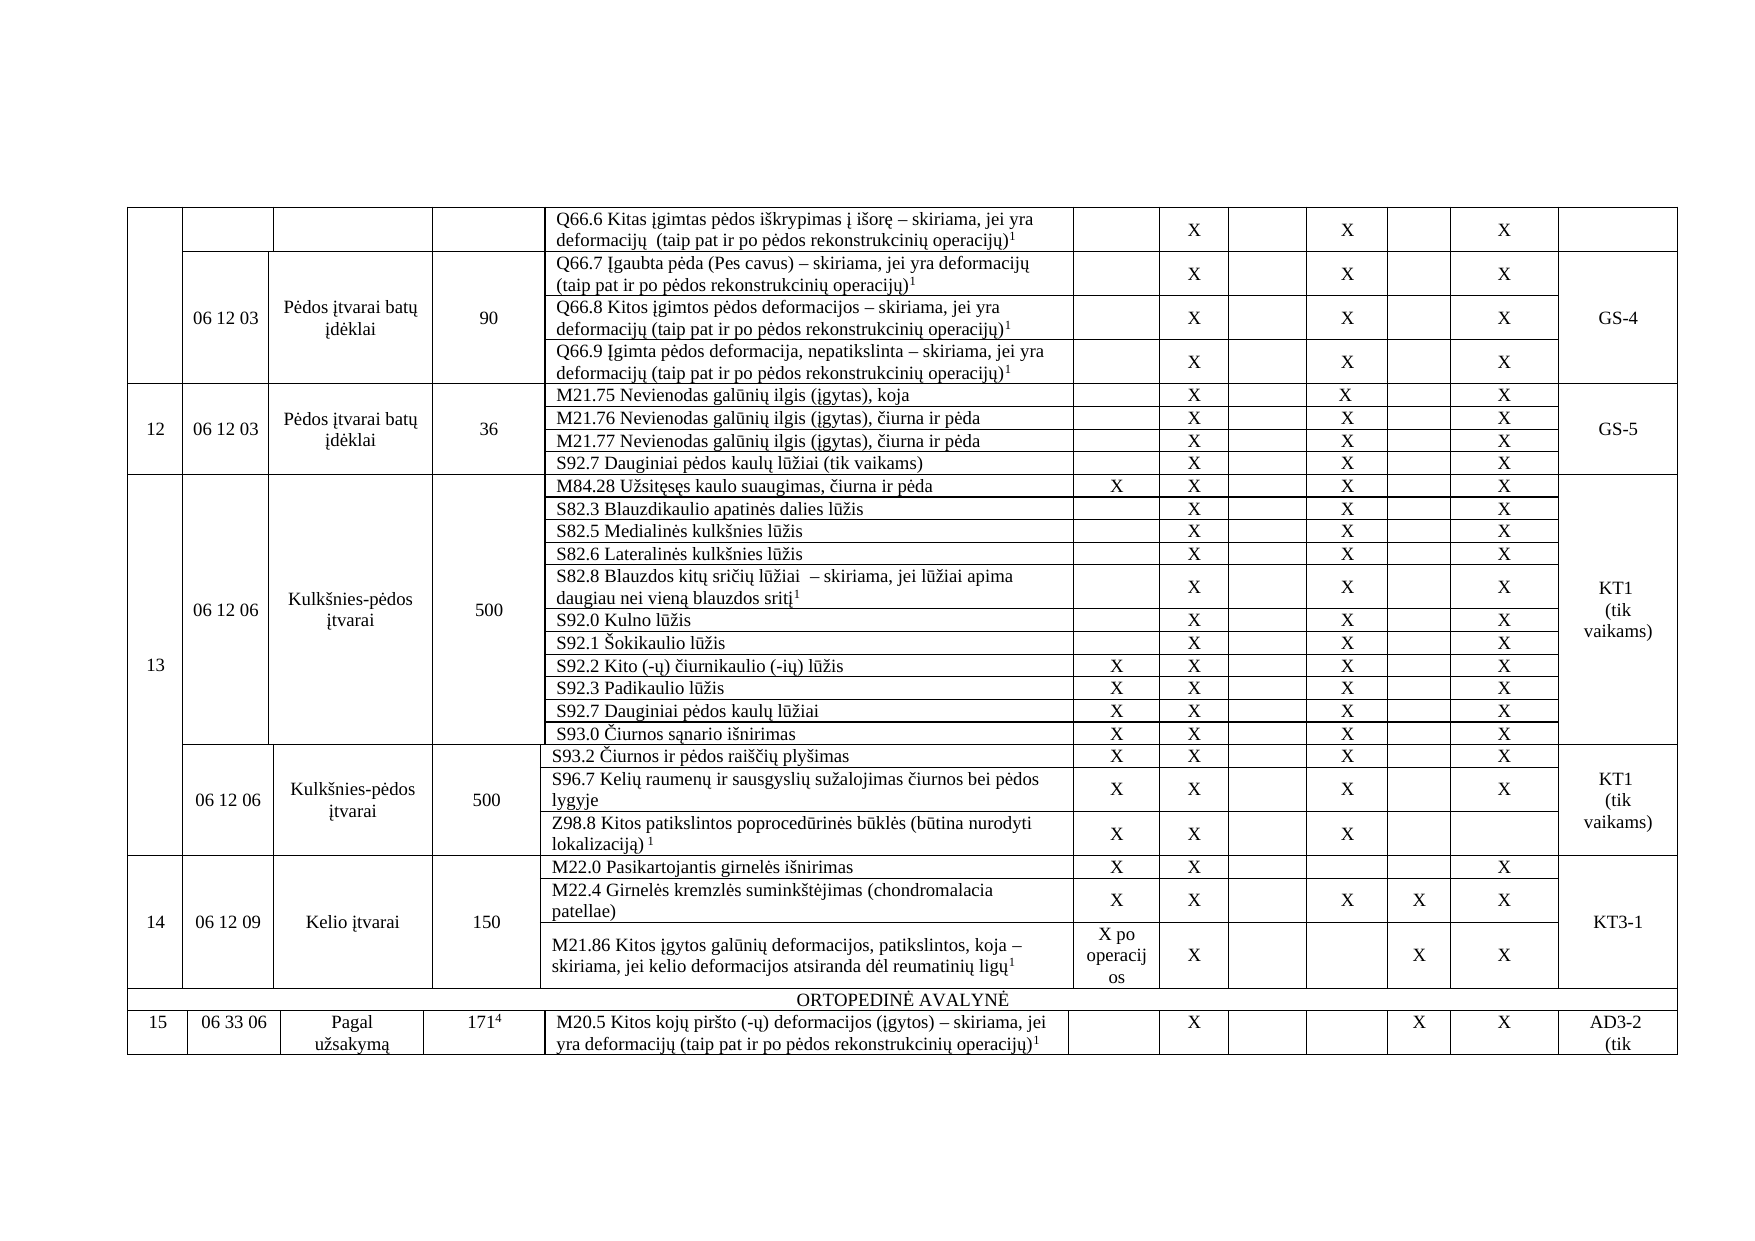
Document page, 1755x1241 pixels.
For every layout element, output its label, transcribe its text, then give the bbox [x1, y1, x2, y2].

table_cell [1229, 430, 1306, 451]
table_cell 06 12 03 [183, 384, 268, 474]
table_cell [1307, 856, 1387, 877]
table_cell [1229, 208, 1306, 251]
table_cell S93.0 Čiurnos sąnario išnirimas [546, 723, 1073, 744]
table_cell X [1451, 677, 1558, 699]
table_cell [1074, 543, 1159, 564]
table_cell S92.7 Dauginiai pėdos kaulų lūžiai [546, 700, 1073, 721]
table_cell 13 [128, 475, 182, 855]
table_cell X [1451, 609, 1558, 631]
table_cell X [1160, 520, 1228, 542]
table_cell X [1307, 543, 1387, 564]
table_cell X [1451, 923, 1558, 987]
table_cell X [1160, 632, 1228, 653]
table_cell X [1160, 296, 1228, 339]
table_cell Z98.8 Kitos patikslintos poprocedūrinės būklės (būtina nurodyti lokalizaciją) 1 [541, 812, 1073, 855]
table_cell X [1160, 812, 1228, 855]
table_cell 06 12 06 [183, 475, 268, 744]
table_cell 12 [128, 384, 182, 474]
table_cell KT1 (tik vaikams) [1559, 745, 1677, 855]
table_cell [1388, 384, 1450, 406]
table_cell [1229, 498, 1306, 519]
table_cell 36 [433, 384, 544, 474]
table_cell [1559, 208, 1677, 251]
table_cell X [1307, 812, 1387, 855]
table_cell X [1160, 498, 1228, 519]
table_cell X [1307, 700, 1387, 721]
table_cell [1229, 340, 1306, 383]
table_cell M21.77 Nevienodas galūnių ilgis (įgytas), čiurna ir pėda [546, 430, 1073, 451]
table_cell X [1451, 879, 1558, 922]
table_cell X [1307, 384, 1387, 406]
table_cell [128, 208, 182, 383]
table_cell 90 [433, 252, 544, 383]
table_cell [1388, 609, 1450, 631]
table_cell X [1307, 745, 1387, 767]
table_cell KT3-1 [1559, 856, 1677, 987]
table_cell Q66.6 Kitas įgimtas pėdos iškrypimas į išorę – skiriama, jei yra deformacijų (taip pat ir po pėdos rekonstrukcinių operacijų)1 [546, 208, 1073, 251]
table_cell GS-4 [1559, 252, 1677, 383]
table_cell [1229, 700, 1306, 721]
table_cell X [1074, 677, 1159, 699]
table_cell 150 [433, 856, 540, 987]
table_cell X [1451, 723, 1558, 744]
table_cell X [1160, 1011, 1228, 1054]
table_cell [1074, 520, 1159, 542]
table_cell X [1307, 768, 1387, 811]
table_cell M22.4 Girnelės kremzlės suminkštėjimas (chondromalacia patellae) [541, 879, 1073, 922]
table_cell [1307, 923, 1387, 987]
table_cell X [1074, 723, 1159, 744]
table_cell X [1074, 700, 1159, 721]
table_cell [1229, 609, 1306, 631]
table_cell X [1307, 520, 1387, 542]
table_cell M21.75 Nevienodas galūnių ilgis (įgytas), koja [546, 384, 1073, 406]
table_cell X [1451, 745, 1558, 767]
table_cell X [1307, 565, 1387, 608]
table_cell [1074, 430, 1159, 451]
table_cell 500 [433, 745, 540, 855]
table_cell [1074, 384, 1159, 406]
table_cell X [1074, 745, 1159, 767]
table_cell [1229, 452, 1306, 474]
table_cell [1229, 923, 1306, 987]
table_cell X [1160, 475, 1228, 496]
table_cell [274, 208, 432, 251]
table_cell [1074, 498, 1159, 519]
table_cell [1388, 856, 1450, 877]
table_cell 06 33 06 [188, 1011, 280, 1054]
table_cell X [1307, 498, 1387, 519]
table_cell X [1074, 655, 1159, 676]
table_cell S82.6 Lateralinės kulkšnies lūžis [546, 543, 1073, 564]
table_cell [1388, 655, 1450, 676]
table_cell 06 12 06 [183, 745, 273, 855]
table_cell X [1307, 677, 1387, 699]
table_cell X [1160, 768, 1228, 811]
table_cell S92.3 Padikaulio lūžis [546, 677, 1073, 699]
table_cell [1388, 768, 1450, 811]
table_cell [1074, 340, 1159, 383]
table_cell X [1160, 407, 1228, 428]
table_cell [1074, 609, 1159, 631]
table_cell X [1160, 655, 1228, 676]
table_cell ORTOPEDINĖ AVALYNĖ [128, 989, 1677, 1010]
table_cell [1229, 879, 1306, 922]
table_cell [433, 208, 544, 251]
table_cell [1074, 632, 1159, 653]
table_cell S82.5 Medialinės kulkšnies lūžis [546, 520, 1073, 542]
table_cell [1388, 677, 1450, 699]
table_cell X [1451, 296, 1558, 339]
table_cell X [1451, 252, 1558, 295]
table_cell X [1160, 452, 1228, 474]
table_cell X [1160, 879, 1228, 922]
table_cell [1388, 208, 1450, 251]
table_cell [1229, 252, 1306, 295]
table_cell X [1160, 430, 1228, 451]
table_cell X [1160, 340, 1228, 383]
table_cell [1388, 407, 1450, 428]
table_cell [1229, 745, 1306, 767]
table_cell X [1160, 252, 1228, 295]
table_cell X [1307, 879, 1387, 922]
table_cell X [1451, 543, 1558, 564]
table_cell [1074, 565, 1159, 608]
table_cell X [1160, 745, 1228, 767]
table_cell [1388, 430, 1450, 451]
table_cell [1229, 768, 1306, 811]
table_cell S82.8 Blauzdos kitų sričių lūžiai – skiriama, jei lūžiai apima daugiau nei vieną blauzdos sritį1 [546, 565, 1073, 608]
table_cell Q66.7 Įgaubta pėda (Pes cavus) – skiriama, jei yra deformacijų (taip pat ir po pėdos rekonstrukcinių operacijų)1 [546, 252, 1073, 295]
table_cell X [1307, 452, 1387, 474]
table_cell X [1307, 340, 1387, 383]
table_cell M84.28 Užsitęsęs kaulo suaugimas, čiurna ir pėda [546, 475, 1073, 496]
table_cell X [1307, 208, 1387, 251]
table_cell Q66.8 Kitos įgimtos pėdos deformacijos – skiriama, jei yra deformacijų (taip pat ir po pėdos rekonstrukcinių operacijų)1 [546, 296, 1073, 339]
table_cell X [1307, 407, 1387, 428]
table_cell KT1 (tik vaikams) [1559, 475, 1677, 744]
table_cell [1388, 340, 1450, 383]
table_cell 1714 [424, 1011, 544, 1054]
table_cell [1229, 475, 1306, 496]
table_cell X [1451, 1011, 1558, 1054]
table_cell [1074, 452, 1159, 474]
table_cell X [1388, 879, 1450, 922]
table_cell X [1074, 475, 1159, 496]
table_cell X [1451, 565, 1558, 608]
table_cell X [1307, 252, 1387, 295]
table_cell Q66.9 Įgimta pėdos deformacija, nepatikslinta – skiriama, jei yra deformacijų (taip pat ir po pėdos rekonstrukcinių operacijų)1 [546, 340, 1073, 383]
table_cell X [1160, 208, 1228, 251]
table_cell [1229, 407, 1306, 428]
table_cell [1229, 296, 1306, 339]
table_cell [1074, 296, 1159, 339]
table_cell S92.0 Kulno lūžis [546, 609, 1073, 631]
table_cell X [1451, 340, 1558, 383]
table_cell S96.7 Kelių raumenų ir sausgyslių sužalojimas čiurnos bei pėdos lygyje [541, 768, 1073, 811]
table_cell S92.2 Kito (-ų) čiurnikaulio (-ių) lūžis [546, 655, 1073, 676]
table_cell [183, 208, 273, 251]
table_cell X [1451, 520, 1558, 542]
table_cell M21.86 Kitos įgytos galūnių deformacijos, patikslintos, koja – skiriama, jei kelio deformacijos atsiranda dėl reumatinių ligų1 [541, 923, 1073, 987]
table_cell X [1451, 768, 1558, 811]
table_cell X [1160, 700, 1228, 721]
table_cell X [1074, 879, 1159, 922]
table_cell [1388, 520, 1450, 542]
table_cell X [1451, 856, 1558, 877]
table_cell X [1451, 475, 1558, 496]
table_cell [1388, 565, 1450, 608]
table_cell [1388, 632, 1450, 653]
table_cell GS-5 [1559, 384, 1677, 474]
table_cell X [1307, 609, 1387, 631]
table_cell [1388, 723, 1450, 744]
table_cell X [1451, 700, 1558, 721]
table_cell X [1307, 723, 1387, 744]
table_cell X [1388, 923, 1450, 987]
table_cell X [1074, 856, 1159, 877]
table_cell [1451, 812, 1558, 855]
table_cell [1388, 543, 1450, 564]
table_cell [1229, 543, 1306, 564]
table_cell [1229, 677, 1306, 699]
table_cell [1069, 1011, 1159, 1054]
table_cell [1388, 452, 1450, 474]
table_cell X [1160, 923, 1228, 987]
table_cell M22.0 Pasikartojantis girnelės išnirimas [541, 856, 1073, 877]
table_cell [1229, 856, 1306, 877]
table_cell X [1074, 768, 1159, 811]
table_cell [1074, 208, 1159, 251]
table_cell X po operacijos [1074, 923, 1159, 987]
table_cell [1388, 475, 1450, 496]
table_cell Kulkšnies-pėdos įtvarai [274, 745, 432, 855]
table_cell 14 [128, 856, 182, 987]
table_cell S82.3 Blauzdikaulio apatinės dalies lūžis [546, 498, 1073, 519]
table_cell [1229, 520, 1306, 542]
table_cell X [1451, 655, 1558, 676]
table_cell [1229, 723, 1306, 744]
table_cell [1229, 565, 1306, 608]
table_cell X [1160, 723, 1228, 744]
table_cell [1074, 252, 1159, 295]
table_cell [1388, 252, 1450, 295]
table_cell [1229, 1011, 1306, 1054]
table_cell [1388, 700, 1450, 721]
table_cell [1307, 1011, 1387, 1054]
table_cell [1074, 407, 1159, 428]
table_cell X [1160, 543, 1228, 564]
table_cell Kulkšnies-pėdos įtvarai [269, 475, 432, 744]
table_cell M21.76 Nevienodas galūnių ilgis (įgytas), čiurna ir pėda [546, 407, 1073, 428]
table_cell X [1160, 856, 1228, 877]
table_cell X [1307, 296, 1387, 339]
table_cell X [1451, 384, 1558, 406]
table_cell [1388, 745, 1450, 767]
table_cell [1229, 655, 1306, 676]
table_cell X [1388, 1011, 1450, 1054]
table_cell Pagal užsakymą [281, 1011, 423, 1054]
table_cell X [1307, 632, 1387, 653]
table_cell X [1451, 430, 1558, 451]
table_cell 06 12 09 [183, 856, 273, 987]
table_cell [1229, 632, 1306, 653]
table_cell X [1307, 475, 1387, 496]
table_cell [1388, 296, 1450, 339]
table_cell AD3-2 (tik [1559, 1011, 1677, 1054]
table_cell X [1074, 812, 1159, 855]
table_cell Kelio įtvarai [274, 856, 432, 987]
table_cell [1229, 384, 1306, 406]
table_cell S92.7 Dauginiai pėdos kaulų lūžiai (tik vaikams) [546, 452, 1073, 474]
table_cell 06 12 03 [183, 252, 268, 383]
table_cell X [1451, 452, 1558, 474]
table_cell 15 [128, 1011, 187, 1054]
table_cell X [1160, 609, 1228, 631]
table_cell X [1160, 565, 1228, 608]
table_cell S93.2 Čiurnos ir pėdos raiščių plyšimas [541, 745, 1073, 767]
table_cell [1388, 498, 1450, 519]
table_cell X [1451, 407, 1558, 428]
table_cell 500 [433, 475, 544, 744]
table_cell X [1307, 655, 1387, 676]
table_cell X [1451, 208, 1558, 251]
table_cell Pėdos įtvarai batų įdėklai [269, 384, 432, 474]
table_cell [1388, 812, 1450, 855]
table_cell X [1160, 677, 1228, 699]
table_cell X [1451, 498, 1558, 519]
table_cell Pėdos įtvarai batų įdėklai [269, 252, 432, 383]
table_cell X [1307, 430, 1387, 451]
table_cell M20.5 Kitos kojų piršto (-ų) deformacijos (įgytos) – skiriama, jei yra deformacijų (taip pat ir po pėdos rekonstrukcinių operacijų)1 [546, 1011, 1068, 1054]
table_cell X [1160, 384, 1228, 406]
table_cell X [1451, 632, 1558, 653]
table_cell S92.1 Šokikaulio lūžis [546, 632, 1073, 653]
table_cell [1229, 812, 1306, 855]
